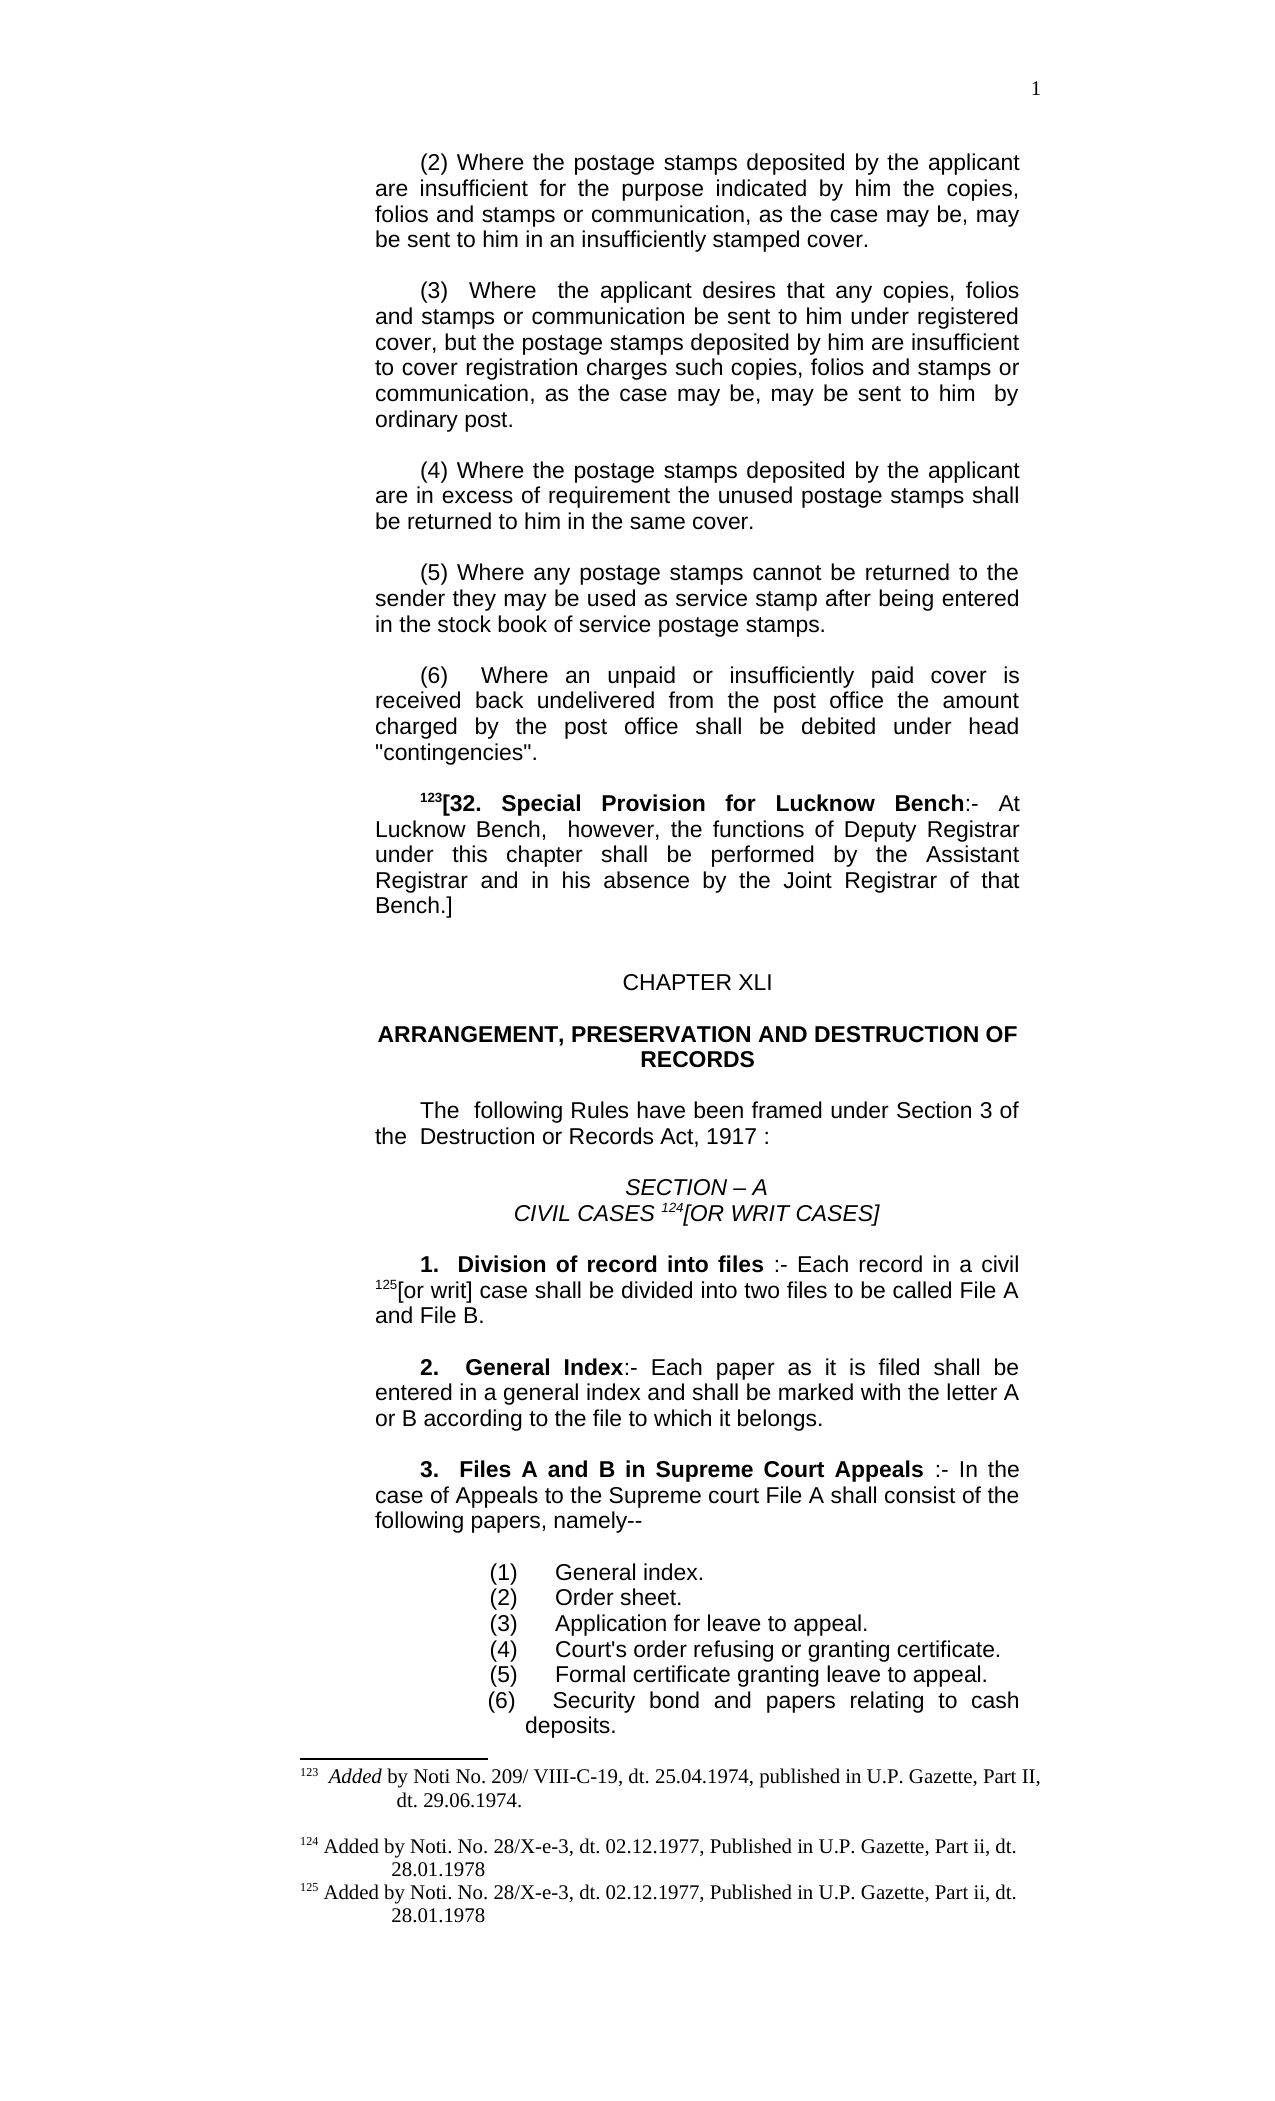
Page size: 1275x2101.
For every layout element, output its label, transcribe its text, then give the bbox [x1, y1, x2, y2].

text 3. Files A and B in Supreme Court Appeals :- In the case of Appeals to the Supreme court File A shall consist of the following papers, namely-- [375, 1457, 1020, 1534]
text The following Rules have been framed under Section 3 of the Destruction or Records Act, 1917 : [375, 1098, 1020, 1149]
text 28.01.1978 [300, 1858, 1050, 1881]
text (2) Order sheet. [375, 1585, 1020, 1611]
text [32. Special Provision for Lucknow Bench:- At Lucknow Bench, however, the functions of Deputy Registrar under this chapter shall be performed by the Assistant Registrar and in his absence by the Joint Registrar of that Bench.] [375, 791, 1020, 919]
text ARRANGEMENT, PRESERVATION AND DESTRUCTION OF [375, 1021, 1020, 1047]
text (3) Application for leave to appeal. [375, 1611, 1020, 1636]
text Added by Noti. No. 28/X-e-3, dt. 02.12.1977, Published in U.P. Gazette, Part ii, dt. [300, 1881, 1050, 1904]
text (2) Where the postage stamps deposited by the applicant are insufficient for the purpose indicated by him the copies, folios and stamps or communication, as the case may be, may be sent to him in an insufficiently stamped cover. [375, 150, 1020, 252]
text (6) Where an unpaid or insufficiently paid cover is received back undelivered from the post office the amount charged by the post office shall be debited under head "contingencies". [375, 662, 1020, 765]
text (4) Court's order refusing or granting certificate. [375, 1636, 1020, 1662]
text 1. Division of record into files :- Each record in a civil [or writ] case shall be divided into two files to be called File A and File B. [375, 1252, 1020, 1329]
text Added by Noti. No. 28/X-e-3, dt. 02.12.1977, Published in U.P. Gazette, Part ii, dt. [300, 1835, 1050, 1858]
text RECORDS [375, 1047, 1020, 1072]
text Added by Noti No. 209/ VIII-C-19, dt. 25.04.1974, published in U.P. Gazette, Part II, [300, 1765, 1050, 1788]
text 2. General Index:- Each paper as it is filed shall be entered in a general index and shall be marked with the letter A or B according to the file to which it belongs. [375, 1354, 1020, 1431]
text CHAPTER XLI [375, 970, 1020, 996]
text CIVIL CASES [OR WRIT CASES] [375, 1201, 1020, 1226]
text SECTION – A [375, 1175, 1020, 1201]
text 28.01.1978 [300, 1904, 1050, 1927]
text (3) Where the applicant desires that any copies, folios and stamps or communication be sent to him under registered cover, but the postage stamps deposited by him are insufficient to cover registration charges such copies, folios and stamps or communication, as the case may be, may be sent to him by ordinary post. [375, 278, 1020, 432]
text (4) Where the postage stamps deposited by the applicant are in excess of requirement the unused postage stamps shall be returned to him in the same cover. [375, 457, 1020, 534]
text dt. 29.06.1974. [300, 1788, 1050, 1812]
text (6) Security bond and papers relating to cash deposits. [487, 1687, 1020, 1739]
text (1) General index. [375, 1559, 1020, 1585]
text (5) Where any postage stamps cannot be returned to the sender they may be used as service stamp after being entered in the stock book of service postage stamps. [375, 560, 1020, 637]
text (5) Formal certificate granting leave to appeal. [375, 1662, 1020, 1687]
